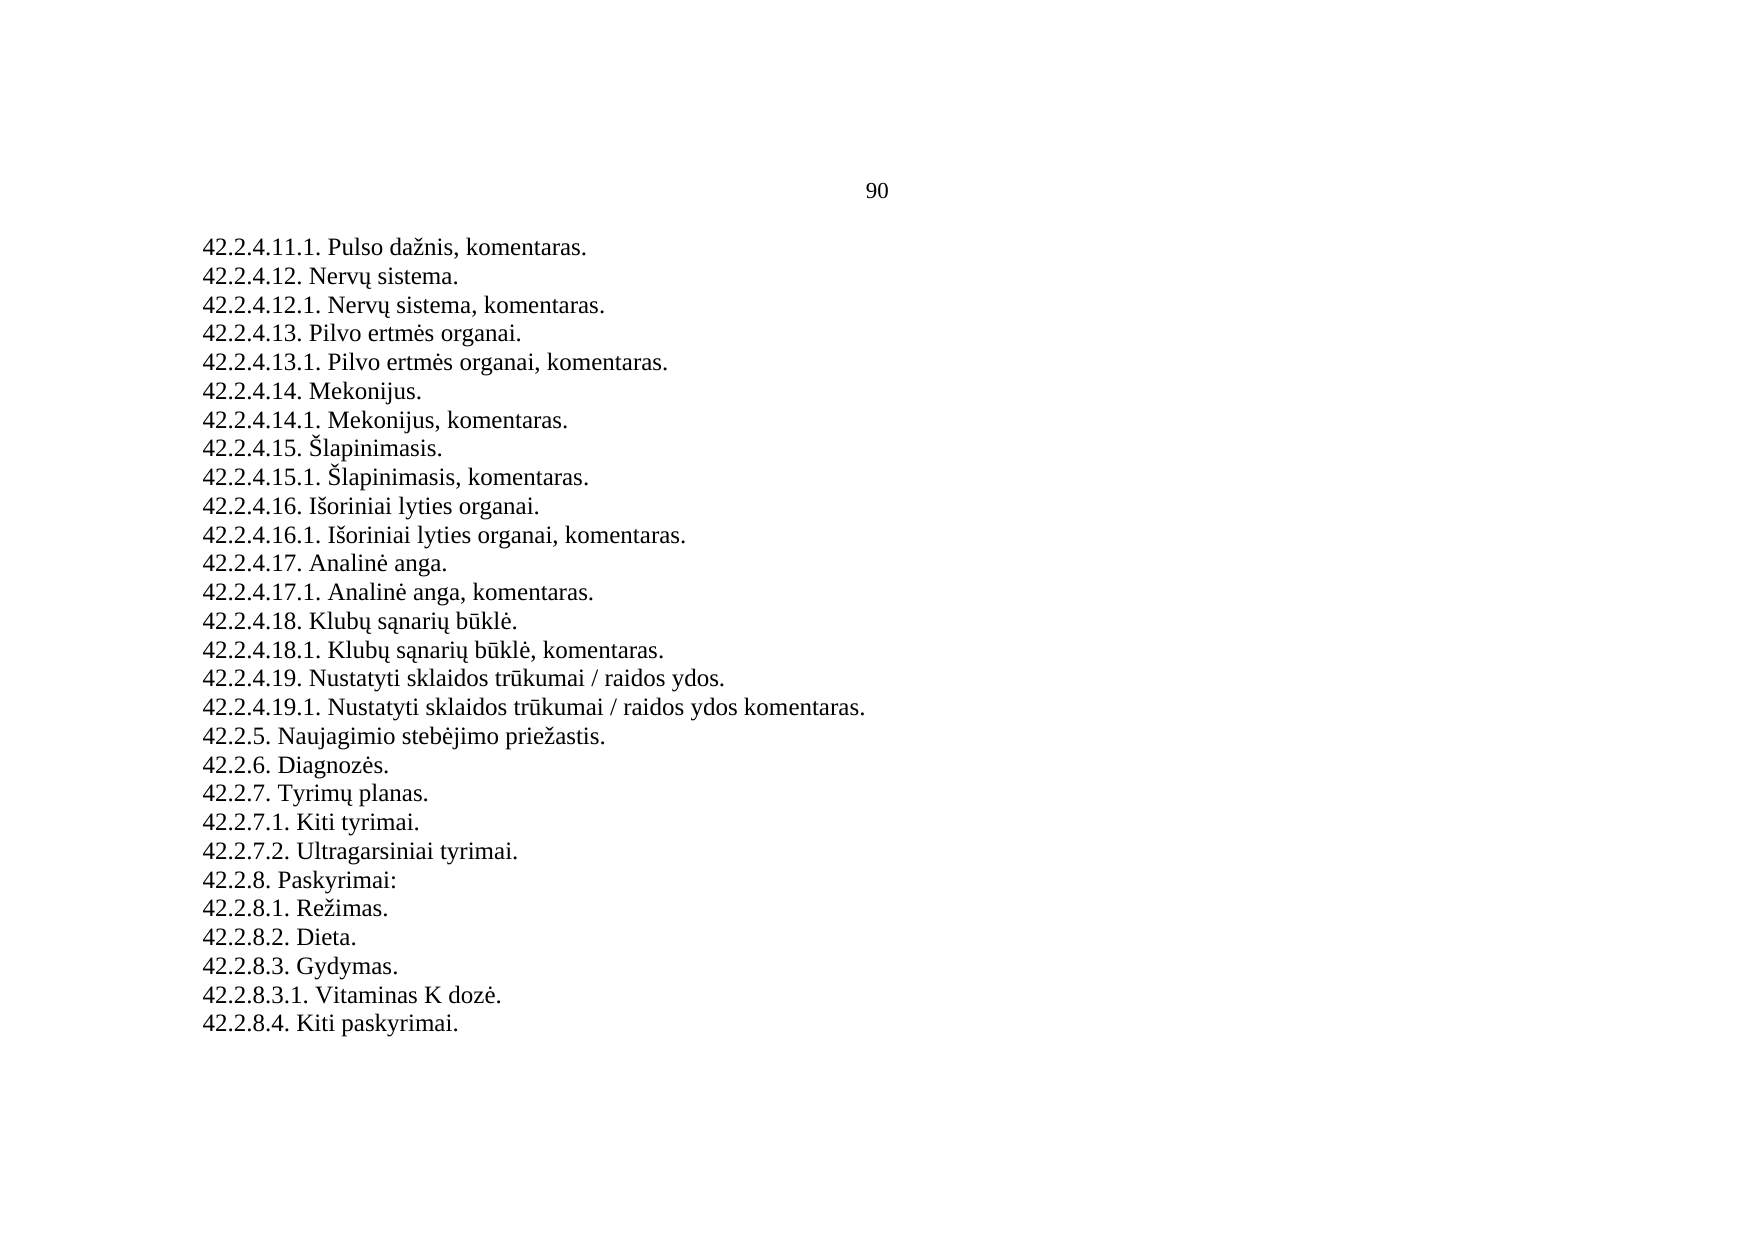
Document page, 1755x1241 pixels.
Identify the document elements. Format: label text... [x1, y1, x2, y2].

text 42.2.4.19.1. Nustatyti sklaidos trūkumai / raidos ydos komentaras. [118, 692, 1636, 721]
text 42.2.4.17. Analinė anga. [118, 548, 1636, 577]
text 42.2.7.1. Kiti tyrimai. [118, 807, 1636, 836]
text 42.2.4.13.1. Pilvo ertmės organai, komentaras. [118, 347, 1636, 376]
text 42.2.4.16. Išoriniai lyties organai. [118, 491, 1636, 520]
text 42.2.4.15. Šlapinimasis. [118, 433, 1636, 462]
text 42.2.4.15.1. Šlapinimasis, komentaras. [118, 462, 1636, 491]
text 42.2.8.3. Gydymas. [118, 951, 1636, 980]
text 42.2.4.12.1. Nervų sistema, komentaras. [118, 290, 1636, 318]
text 42.2.4.11.1. Pulso dažnis, komentaras. [118, 232, 1636, 261]
text 42.2.8. Paskyrimai: [118, 865, 1636, 893]
text 42.2.7.2. Ultragarsiniai tyrimai. [118, 836, 1636, 865]
text 42.2.5. Naujagimio stebėjimo priežastis. [118, 721, 1636, 750]
text 42.2.4.12. Nervų sistema. [118, 261, 1636, 290]
text 42.2.4.18.1. Klubų sąnarių būklė, komentaras. [118, 635, 1636, 663]
text 42.2.8.4. Kiti paskyrimai. [118, 1008, 1636, 1037]
text 42.2.4.14.1. Mekonijus, komentaras. [118, 405, 1636, 433]
text 42.2.4.17.1. Analinė anga, komentaras. [118, 577, 1636, 606]
text 42.2.4.14. Mekonijus. [118, 376, 1636, 405]
text 42.2.6. Diagnozės. [118, 750, 1636, 778]
text 42.2.4.19. Nustatyti sklaidos trūkumai / raidos ydos. [118, 663, 1636, 692]
text 42.2.4.16.1. Išoriniai lyties organai, komentaras. [118, 520, 1636, 548]
text 42.2.8.2. Dieta. [118, 922, 1636, 951]
text 42.2.8.1. Režimas. [118, 893, 1636, 922]
text 42.2.4.13. Pilvo ertmės organai. [118, 318, 1636, 347]
text 42.2.8.3.1. Vitaminas K dozė. [118, 980, 1636, 1008]
text 42.2.7. Tyrimų planas. [118, 778, 1636, 807]
text 42.2.4.18. Klubų sąnarių būklė. [118, 606, 1636, 635]
